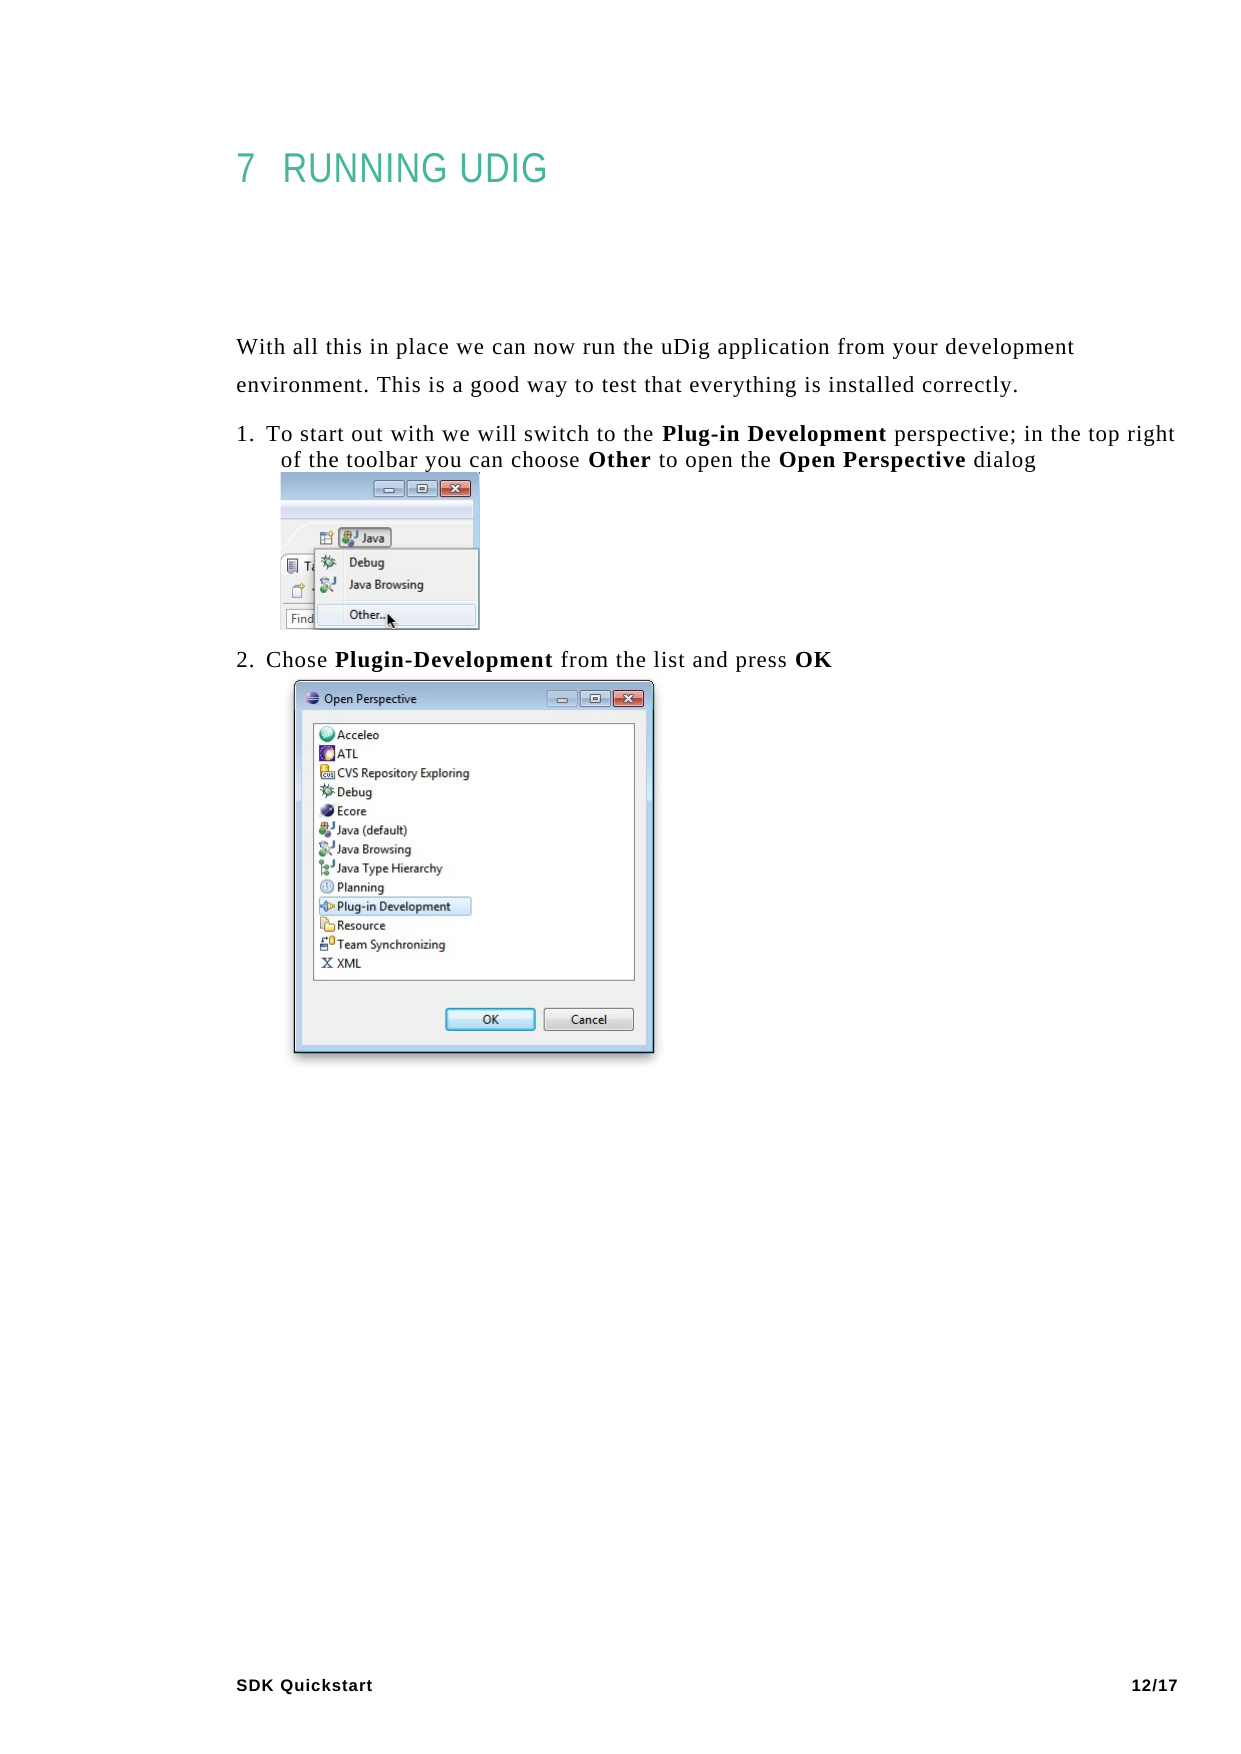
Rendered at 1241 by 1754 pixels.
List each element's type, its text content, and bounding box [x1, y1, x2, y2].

picture [280, 472, 480, 630]
list To start out with we will switch to the Plug-in Development perspective; in the top right of the toolbar you can choose Other to open the Open Perspective dialog [236, 420, 1181, 472]
text With all this in place we can now run the uDig application from your development environment. This is a good way to test that everything is installed correctly. [236, 322, 1181, 397]
picture [280, 672, 668, 1073]
subtitle Running uDig [236, 143, 1181, 191]
list Chose Plugin-Development from the list and press OK [236, 647, 1181, 672]
